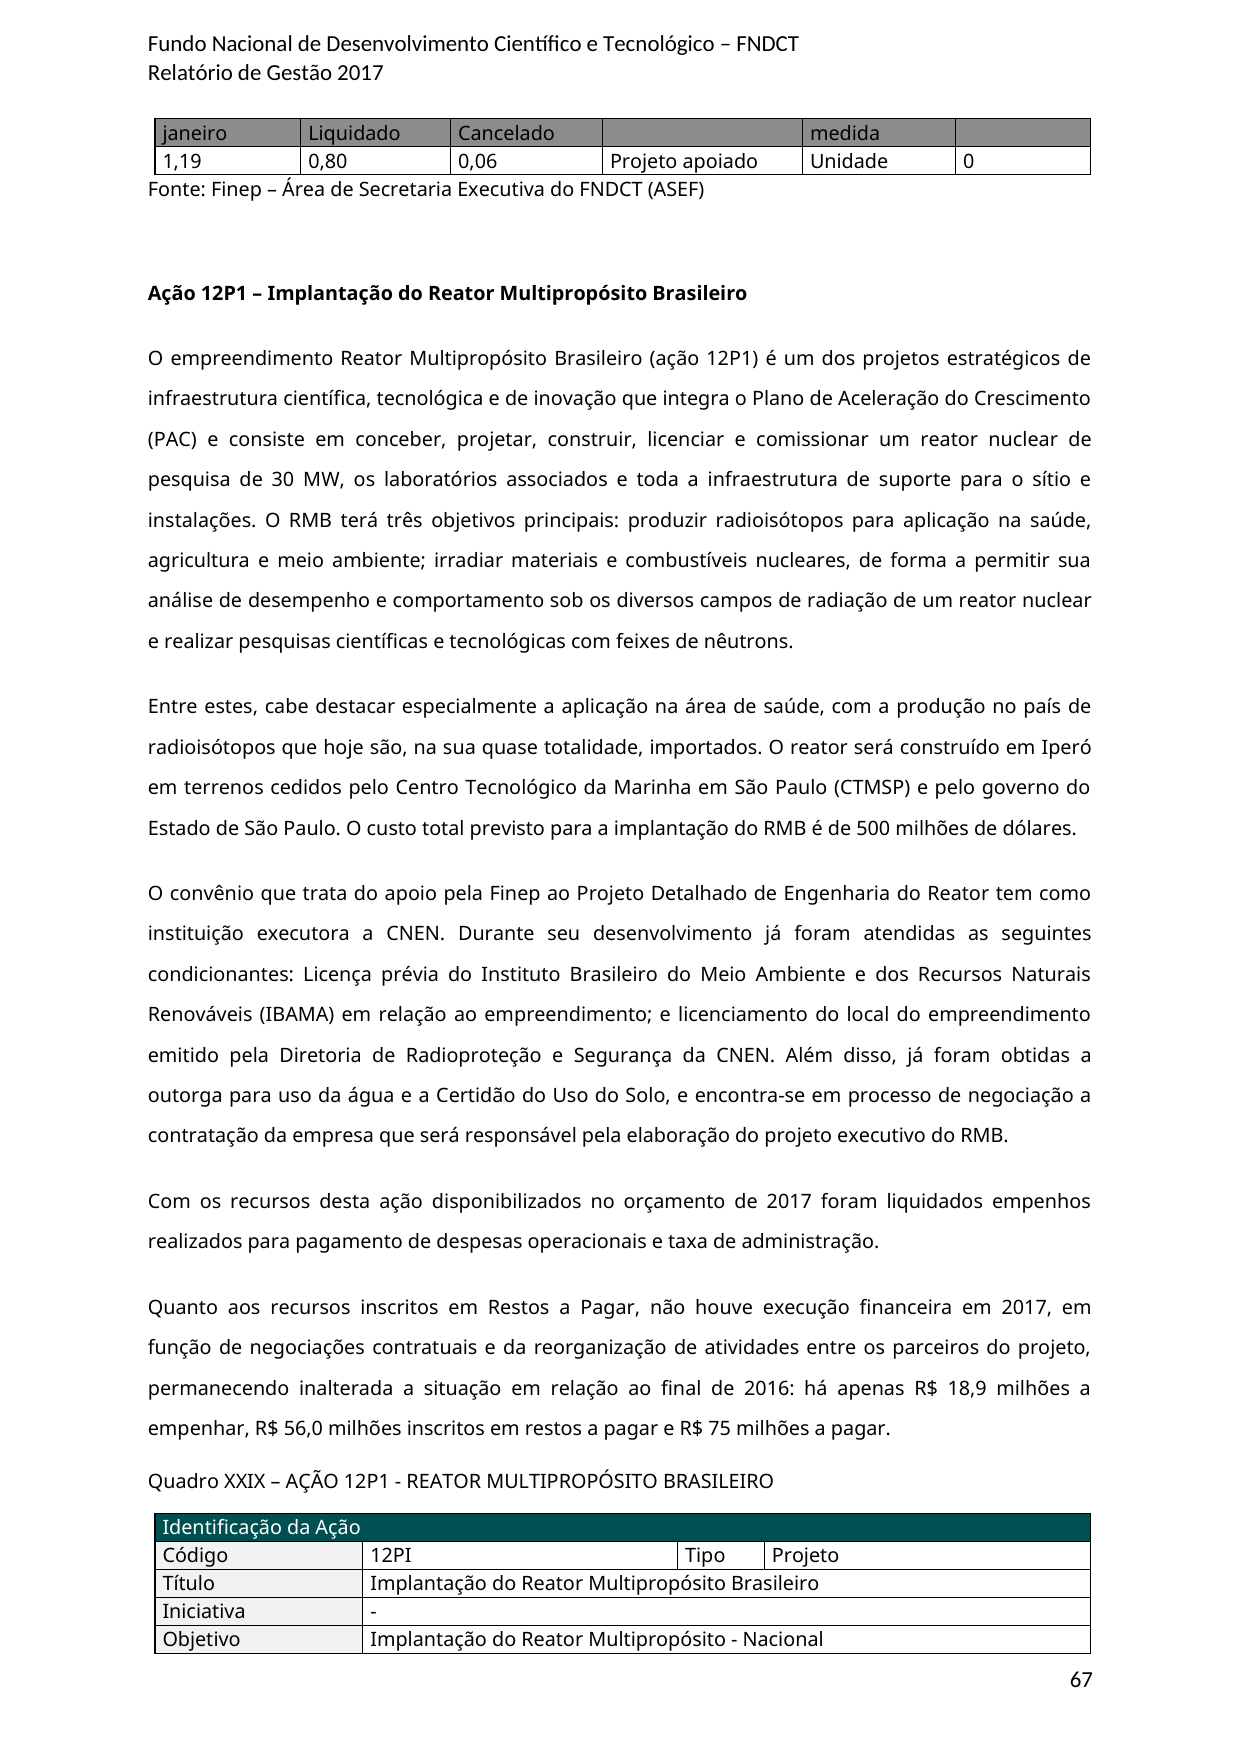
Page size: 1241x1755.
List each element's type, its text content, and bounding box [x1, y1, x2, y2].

table_cell Objetivo [156, 1626, 362, 1653]
text O empreendimento Reator Multipropósito Brasileiro (ação 12P1) é um dos projetos estratégicos de infraestrutura científica, tecnológica e de inovação que integra o Plano de Aceleração do Crescimento (PAC) e consiste em conceber, projetar, construir, licenciar e comissionar um reator nuclear de pesquisa de 30 MW, os laboratórios associados e toda a infraestrutura de suporte para o sítio e instalações. O RMB terá três objetivos principais: produzir radioisótopos para aplicação na saúde, agricultura e meio ambiente; irradiar materiais e combustíveis nucleares, de forma a permitir sua análise de desempenho e comportamento sob os diversos campos de radiação de um reator nuclear e realizar pesquisas científicas e tecnológicas com feixes de nêutrons. [148, 344, 1093, 654]
table_cell 0 [956, 147, 1090, 174]
table_cell Tipo [678, 1542, 764, 1569]
table_cell Projeto [765, 1542, 1090, 1569]
text Com os recursos desta ação disponibilizados no orçamento de 2017 foram liquidados empenhos realizados para pagamento de despesas operacionais e taxa de administração. [148, 1187, 1093, 1254]
table_cell 12PI [363, 1542, 677, 1569]
table_cell Implantação do Reator Multipropósito Brasileiro [363, 1570, 1090, 1597]
table_cell - [363, 1598, 1090, 1625]
table_cell medida [803, 119, 955, 146]
table_cell Iniciativa [156, 1598, 362, 1625]
table_cell Código [156, 1542, 362, 1569]
table_cell 0,80 [301, 147, 450, 174]
text Fonte: Finep – Área de Secretaria Executiva do FNDCT (ASEF) [148, 175, 1093, 202]
table_cell janeiro [156, 119, 300, 146]
table_cell Título [156, 1570, 362, 1597]
table_cell [603, 119, 802, 146]
table_cell Projeto apoiado [603, 147, 802, 174]
table_cell [956, 119, 1090, 146]
text Entre estes, cabe destacar especialmente a aplicação na área de saúde, com a produção no país de radioisótopos que hoje são, na sua quase totalidade, importados. O reator será construído em Iperó em terrenos cedidos pelo Centro Tecnológico da Marinha em São Paulo (CTMSP) e pelo governo do Estado de São Paulo. O custo total previsto para a implantação do RMB é de 500 milhões de dólares. [148, 692, 1093, 841]
table_cell Cancelado [451, 119, 602, 146]
text O convênio que trata do apoio pela Finep ao Projeto Detalhado de Engenharia do Reator tem como instituição executora a CNEN. Durante seu desenvolvimento já foram atendidas as seguintes condicionantes: Licença prévia do Instituto Brasileiro do Meio Ambiente e dos Recursos Naturais Renováveis (IBAMA) em relação ao empreendimento; e licenciamento do local do empreendimento emitido pela Diretoria de Radioproteção e Segurança da CNEN. Além disso, já foram obtidas a outorga para uso da água e a Certidão do Uso do Solo, e encontra-se em processo de negociação a contratação da empresa que será responsável pela elaboração do projeto executivo do RMB. [148, 879, 1093, 1149]
table_cell Liquidado [301, 119, 450, 146]
table_cell 0,06 [451, 147, 602, 174]
text Quadro XXIX – AÇÃO 12P1 - REATOR MULTIPROPÓSITO BRASILEIRO [148, 1467, 1093, 1494]
table_cell 1,19 [156, 147, 300, 174]
table_cell Implantação do Reator Multipropósito - Nacional [363, 1626, 1090, 1653]
text Ação 12P1 – Implantação do Reator Multipropósito Brasileiro [148, 279, 1093, 306]
table_cell Unidade [803, 147, 955, 174]
text Quanto aos recursos inscritos em Restos a Pagar, não houve execução financeira em 2017, em função de negociações contratuais e da reorganização de atividades entre os parceiros do projeto, permanecendo inalterada a situação em relação ao final de 2016: há apenas R$ 18,9 milhões a empenhar, R$ 56,0 milhões inscritos em restos a pagar e R$ 75 milhões a pagar. [148, 1293, 1093, 1441]
table_header Identificação da Ação [156, 1514, 1090, 1541]
